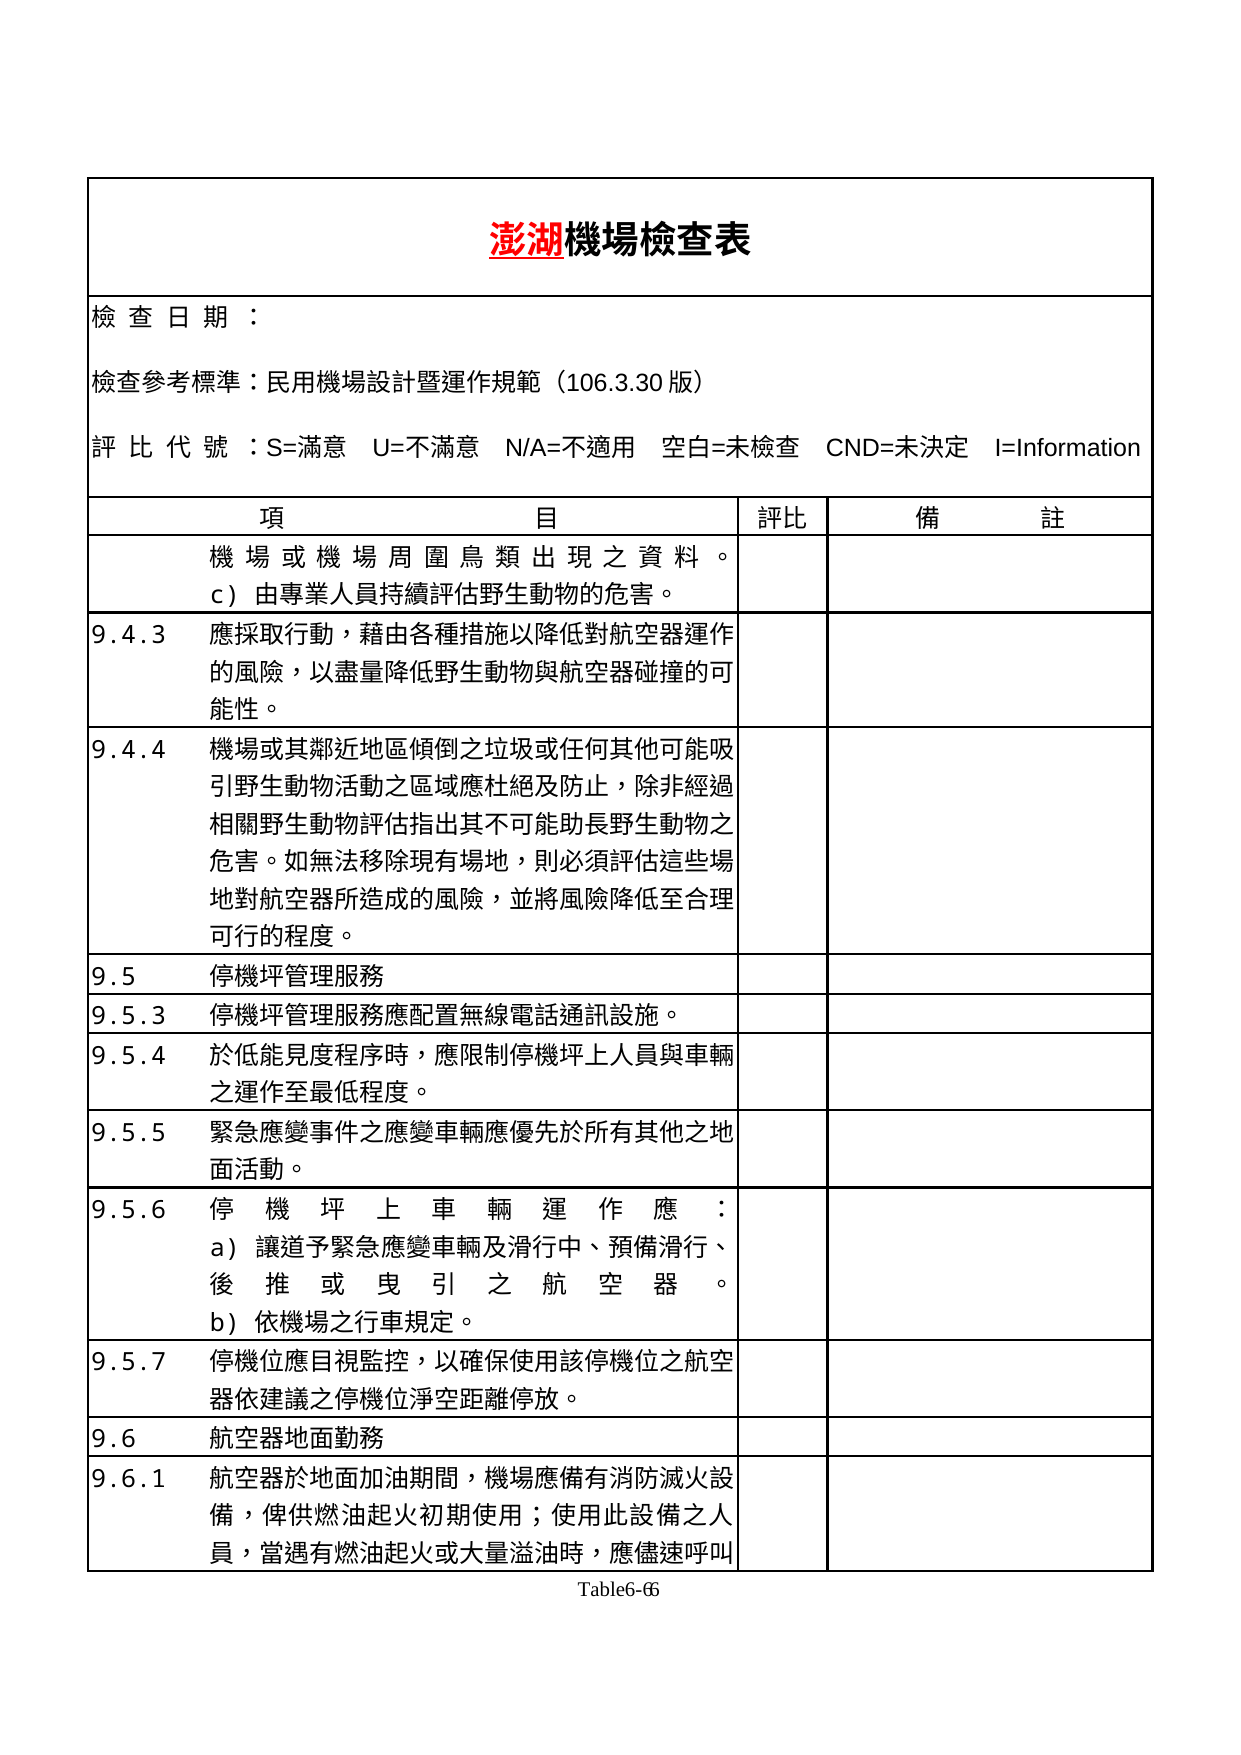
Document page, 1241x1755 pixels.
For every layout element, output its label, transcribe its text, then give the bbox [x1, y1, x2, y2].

table_cell [739, 955, 826, 993]
table_cell 應採取行動，藉由各種措施以降低對航空器運作的風險，以盡量降低野生動物與航空器碰撞的可能性。 [207, 614, 737, 726]
table_cell 備 註 [829, 498, 1151, 534]
table_cell 9.6 [89, 1418, 207, 1455]
table_cell [739, 614, 826, 726]
table_cell 9.5.5 [89, 1111, 207, 1186]
table_cell [739, 1457, 826, 1570]
table_cell 9.4.4 [89, 728, 207, 953]
table_cell [829, 1189, 1151, 1338]
table_cell [829, 1457, 1151, 1570]
table_header 澎湖機場檢查表 [89, 179, 1151, 295]
table_cell 9.5.6 [89, 1189, 207, 1338]
table_cell 檢 查 日 期 ： 檢查參考標準：民用機場設計暨運作規範（106.3.30版） 評 比 代 號 ：S=滿意 U=不滿意 N/A=不適用 空白=未檢查 CND=未決定 I=Information [89, 297, 1151, 496]
table_cell [739, 728, 826, 953]
table_cell 停機坪上車輛運作應： a) 讓道予緊急應變車輛及滑行中、預備滑行、後推或曳引之航空器。 b) 依機場之行車規定。 [207, 1189, 737, 1338]
table_cell 停機位應目視監控，以確保使用該停機位之航空器依建議之停機位淨空距離停放。 [207, 1341, 737, 1416]
table_cell [739, 1341, 826, 1416]
table_cell [739, 1418, 826, 1455]
table_cell [829, 995, 1151, 1032]
table_cell 於低能見度程序時，應限制停機坪上人員與車輛之運作至最低程度。 [207, 1034, 737, 1109]
table_cell 項 目 [207, 498, 737, 534]
table_cell 機場或機場周圍鳥類出現之資料。 c) 由專業人員持續評估野生動物的危害。 [207, 536, 737, 611]
table_cell [739, 1034, 826, 1109]
table_cell [829, 1341, 1151, 1416]
table_cell 評比 [739, 498, 826, 534]
table_cell [89, 536, 207, 611]
table_cell 航空器地面勤務 [207, 1418, 737, 1455]
table_cell [739, 995, 826, 1032]
table_cell [829, 955, 1151, 993]
table_cell [829, 728, 1151, 953]
table_cell [739, 536, 826, 611]
table_cell [829, 1111, 1151, 1186]
table_cell [829, 614, 1151, 726]
table_cell 停機坪管理服務應配置無線電話通訊設施。 [207, 995, 737, 1032]
table_cell 航空器於地面加油期間，機場應備有消防滅火設備，俾供燃油起火初期使用；使用此設備之人員，當遇有燃油起火或大量溢油時，應儘速呼叫 [207, 1457, 737, 1570]
table_cell [89, 498, 207, 534]
table_cell 機場或其鄰近地區傾倒之垃圾或任何其他可能吸引野生動物活動之區域應杜絕及防止，除非經過相關野生動物評估指出其不可能助長野生動物之危害。如無法移除現有場地，則必須評估這些場地對航空器所造成的風險，並將風險降低至合理可行的程度。 [207, 728, 737, 953]
table_cell 9.5.7 [89, 1341, 207, 1416]
table_cell 停機坪管理服務 [207, 955, 737, 993]
table_cell 9.4.3 [89, 614, 207, 726]
table_cell [829, 1418, 1151, 1455]
table_cell [739, 1189, 826, 1338]
table_cell 9.5.3 [89, 995, 207, 1032]
table_cell 9.6.1 [89, 1457, 207, 1570]
table_cell [829, 536, 1151, 611]
table_cell [739, 1111, 826, 1186]
table_cell 9.5 [89, 955, 207, 993]
table_cell [829, 1034, 1151, 1109]
table_cell 9.5.4 [89, 1034, 207, 1109]
table_cell 緊急應變事件之應變車輛應優先於所有其他之地面活動。 [207, 1111, 737, 1186]
